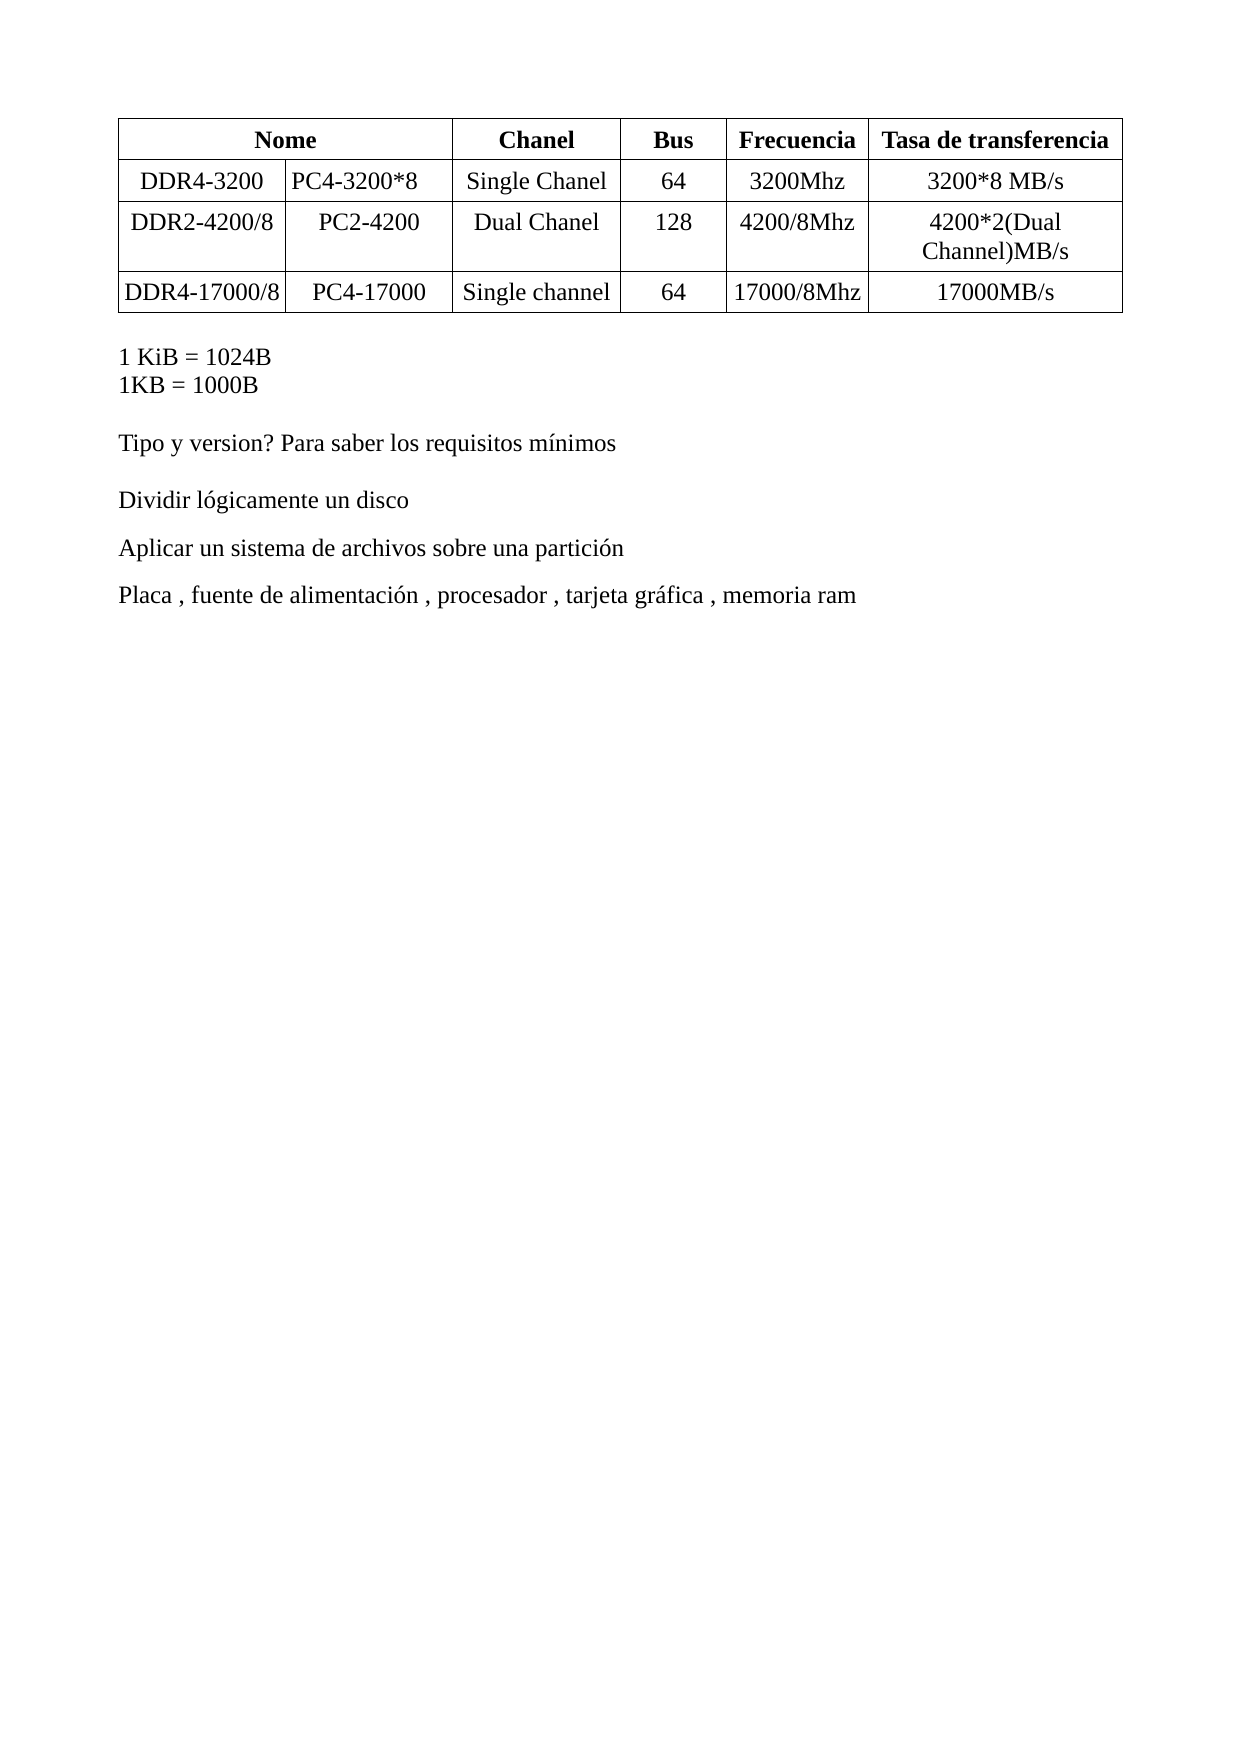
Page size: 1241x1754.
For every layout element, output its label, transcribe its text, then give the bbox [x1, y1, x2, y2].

table_cell PC2-4200 [286, 202, 452, 271]
text Placa , fuente de alimentación , procesador , tarjeta gráfica , memoria ram [118, 581, 1122, 609]
table_cell 3200Mhz [727, 160, 868, 201]
table_header Bus [621, 119, 726, 159]
table_cell PC4-3200*8 [286, 160, 452, 201]
table_cell 17000MB/s [869, 272, 1122, 312]
text 1KB = 1000B [118, 370, 1122, 399]
table_header Chanel [453, 119, 620, 159]
text Tipo y version? Para saber los requisitos mínimos [118, 428, 1122, 457]
text Aplicar un sistema de archivos sobre una partición [118, 533, 1122, 562]
table_cell Single channel [453, 272, 620, 312]
table_cell 128 [621, 202, 726, 271]
table_cell 4200*2(Dual Channel)MB/s [869, 202, 1122, 271]
table_cell 3200*8 MB/s [869, 160, 1122, 201]
text Dividir lógicamente un disco [118, 485, 1122, 514]
table_cell 64 [621, 160, 726, 201]
table_cell Single Chanel [453, 160, 620, 201]
table_cell 17000/8Mhz [727, 272, 868, 312]
table_cell DDR2-4200/8 [119, 202, 285, 271]
table_cell 4200/8Mhz [727, 202, 868, 271]
table_header Nome [119, 119, 452, 159]
table_cell DDR4-3200 [119, 160, 285, 201]
table_header Tasa de transferencia [869, 119, 1122, 159]
table_cell 64 [621, 272, 726, 312]
text 1 KiB = 1024B [118, 342, 1122, 370]
table_cell Dual Chanel [453, 202, 620, 271]
table_header Frecuencia [727, 119, 868, 159]
table_cell DDR4-17000/8 [119, 272, 285, 312]
table_cell PC4-17000 [286, 272, 452, 312]
